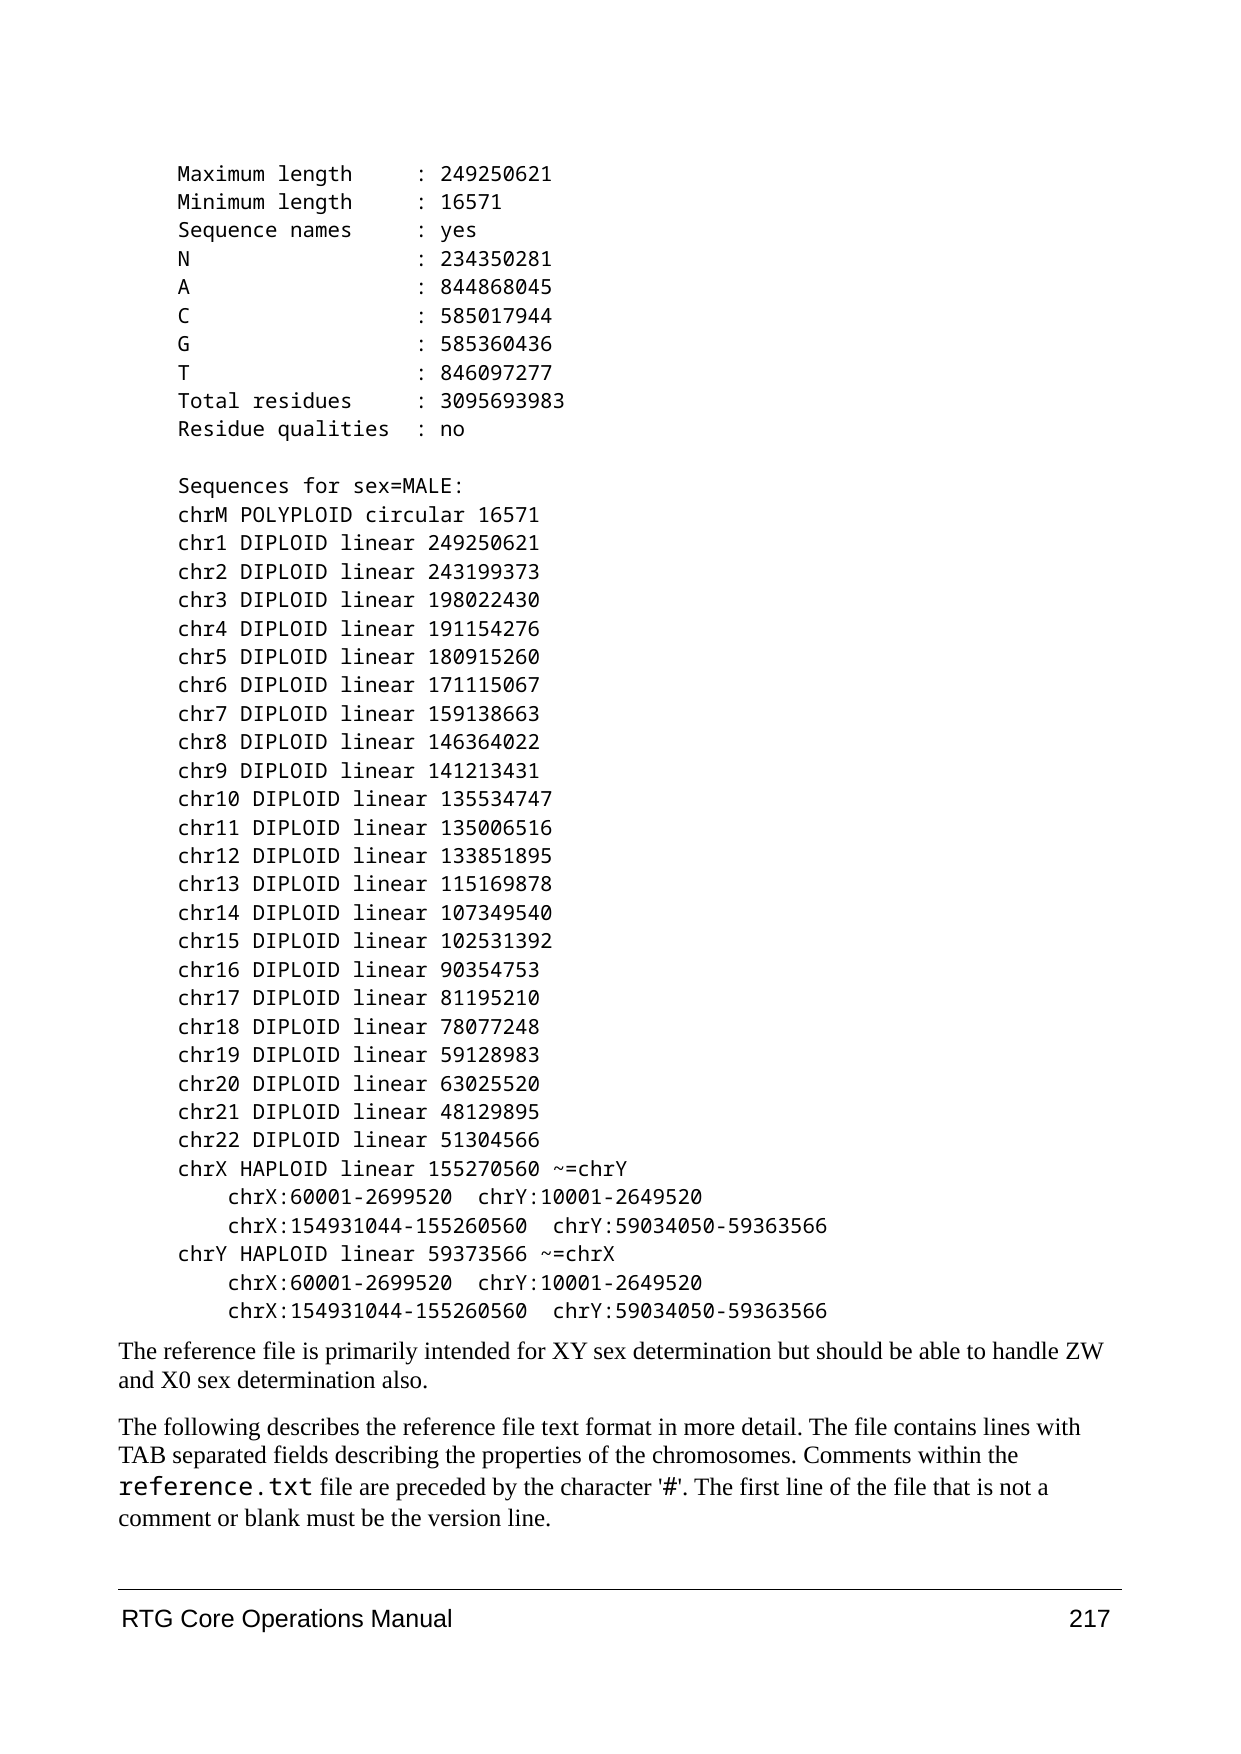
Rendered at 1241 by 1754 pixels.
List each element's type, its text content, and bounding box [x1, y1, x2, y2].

text chr7 DIPLOID linear 159138663 [177, 699, 1122, 727]
text chr6 DIPLOID linear 171115067 [177, 671, 1122, 699]
text chr21 DIPLOID linear 48129895 [177, 1097, 1122, 1126]
text T : 846097277 [177, 358, 1122, 386]
text chr18 DIPLOID linear 78077248 [177, 1012, 1122, 1040]
text Sequences for sex=MALE: [177, 471, 1122, 500]
text chr5 DIPLOID linear 180915260 [177, 642, 1122, 671]
text chr3 DIPLOID linear 198022430 [177, 585, 1122, 614]
text chrX:60001-2699520 chrY:10001-2649520 [177, 1268, 1122, 1296]
text N : 234350281 [177, 244, 1122, 272]
text chrM POLYPLOID circular 16571 [177, 500, 1122, 528]
text chr2 DIPLOID linear 243199373 [177, 557, 1122, 585]
text chr4 DIPLOID linear 191154276 [177, 614, 1122, 642]
text chr17 DIPLOID linear 81195210 [177, 983, 1122, 1012]
text chr14 DIPLOID linear 107349540 [177, 898, 1122, 926]
text chrX:154931044-155260560 chrY:59034050-59363566 [177, 1296, 1122, 1324]
text chr22 DIPLOID linear 51304566 [177, 1126, 1122, 1154]
text chrX HAPLOID linear 155270560 ~=chrY [177, 1154, 1122, 1182]
text chr12 DIPLOID linear 133851895 [177, 841, 1122, 869]
text chrY HAPLOID linear 59373566 ~=chrX [177, 1239, 1122, 1268]
text chr19 DIPLOID linear 59128983 [177, 1040, 1122, 1069]
text The reference file is primarily intended for XY sex determination but should be able to handle ZW and X0 sex determination also. [118, 1336, 1122, 1394]
text chr1 DIPLOID linear 249250621 [177, 528, 1122, 557]
text Maximum length : 249250621 [177, 159, 1122, 187]
text The following describes the reference file text format in more detail. The file contains lines with TAB separated fields describing the properties of the chromosomes. Comments within the reference.txt file are preceded by the character '#'. The first line of the file that is not a comment or blank must be the version line. [118, 1412, 1122, 1532]
text Total residues : 3095693983 [177, 386, 1122, 414]
text chrX:154931044-155260560 chrY:59034050-59363566 [177, 1211, 1122, 1239]
text Residue qualities : no [177, 414, 1122, 443]
text chr13 DIPLOID linear 115169878 [177, 869, 1122, 898]
text chr10 DIPLOID linear 135534747 [177, 784, 1122, 813]
text chr11 DIPLOID linear 135006516 [177, 813, 1122, 841]
text chr20 DIPLOID linear 63025520 [177, 1069, 1122, 1097]
text chr8 DIPLOID linear 146364022 [177, 727, 1122, 756]
text chr9 DIPLOID linear 141213431 [177, 756, 1122, 784]
text chrX:60001-2699520 chrY:10001-2649520 [177, 1182, 1122, 1211]
text Sequence names : yes [177, 216, 1122, 244]
text G : 585360436 [177, 329, 1122, 358]
text chr15 DIPLOID linear 102531392 [177, 926, 1122, 955]
text Minimum length : 16571 [177, 187, 1122, 216]
text C : 585017944 [177, 301, 1122, 329]
text A : 844868045 [177, 272, 1122, 301]
text chr16 DIPLOID linear 90354753 [177, 955, 1122, 983]
